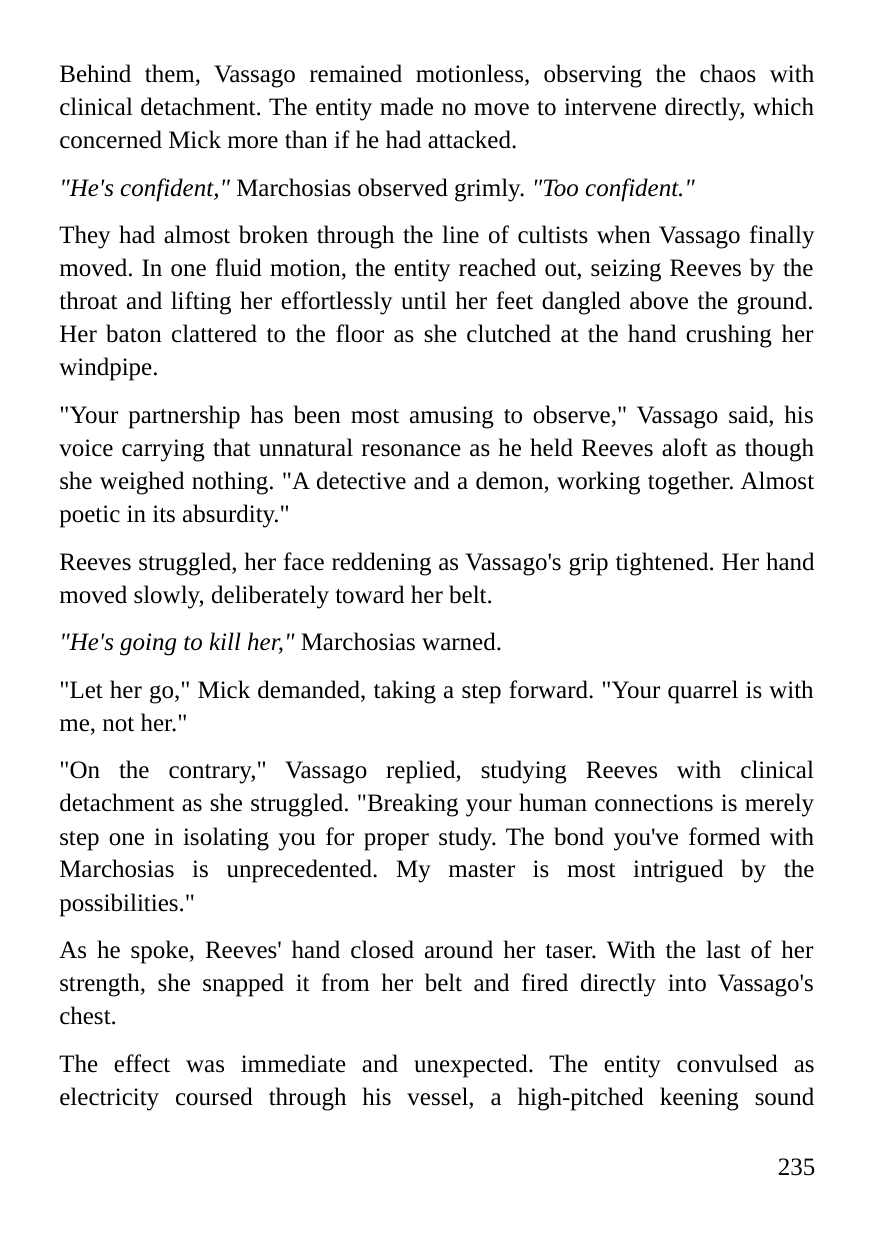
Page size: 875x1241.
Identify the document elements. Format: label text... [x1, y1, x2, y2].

text Behind them, Vassago remained motionless, observing the chaos with clinical detachment. The entity made no move to intervene directly, which concerned Mick more than if he had attacked. [59, 59, 815, 154]
text "He's confident," Marchosias observed grimly. "Too confident." [59, 173, 815, 201]
text They had almost broken through the line of cultists when Vassago finally moved. In one fluid motion, the entity reached out, seizing Reeves by the throat and lifting her effortlessly until her feet dangled above the ground. Her baton clattered to the floor as she clutched at the hand crushing her windpipe. [59, 220, 815, 381]
text "Your partnership has been most amusing to observe," Vassago said, his voice carrying that unnatural resonance as he held Reeves aloft as though she weighed nothing. "A detective and a demon, working together. Almost poetic in its absurdity." [59, 400, 815, 528]
text "He's going to kill her," Marchosias warned. [59, 627, 815, 656]
text As he spoke, Reeves' hand closed around her taser. With the last of her strength, she snapped it from her belt and fired directly into Vassago's chest. [59, 935, 815, 1030]
text "On the contrary," Vassago replied, studying Reeves with clinical detachment as she struggled. "Breaking your human connections is merely step one in isolating you for proper study. The bond you've formed with Marchosias is unprecedented. My master is most intrigued by the possibilities." [59, 756, 815, 916]
text Reeves struggled, her face reddening as Vassago's grip tightened. Her hand moved slowly, deliberately toward her belt. [59, 547, 815, 608]
text The effect was immediate and unexpected. The entity convulsed as electricity coursed through his vessel, a high-pitched keening sound [59, 1049, 815, 1111]
text "Let her go," Mick demanded, taking a step forward. "Your quarrel is with me, not her." [59, 675, 815, 737]
